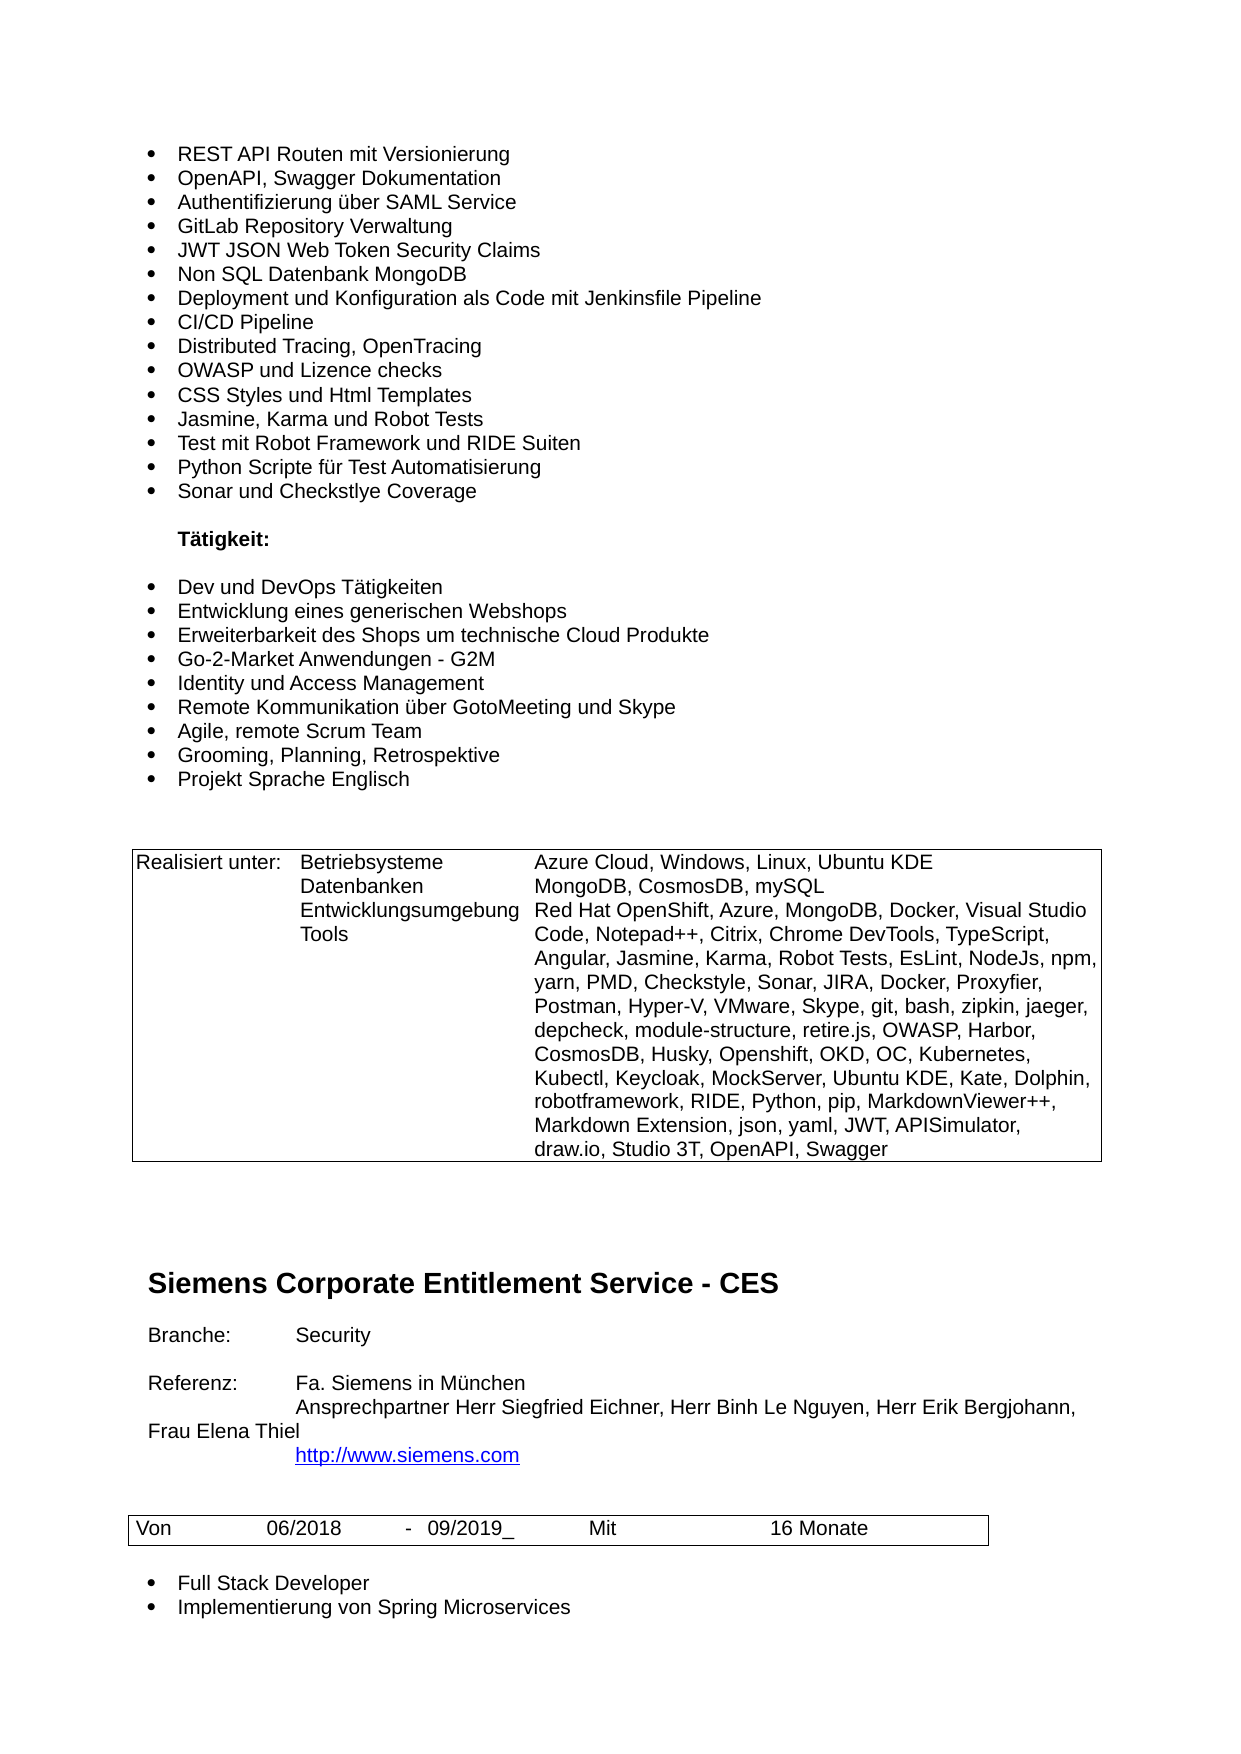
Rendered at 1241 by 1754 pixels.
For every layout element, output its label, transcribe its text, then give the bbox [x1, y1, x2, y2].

table_header 09/2019_ [420, 1516, 581, 1545]
list Jasmine, Karma und Robot Tests [148, 406, 1110, 431]
list Python Scripte für Test Automatisierung [148, 454, 1110, 479]
list Deployment und Konfiguration als Code mit Jenkinsfile Pipeline [148, 286, 1110, 310]
list Identity und Access Management [148, 671, 1110, 695]
table_header Mit [581, 1516, 762, 1545]
list Test mit Robot Framework und RIDE Suiten [148, 431, 1110, 454]
list Authentifizierung über SAML Service [148, 190, 1110, 214]
list OpenAPI, Swagger Dokumentation [148, 166, 1110, 190]
list OWASP und Lizence checks [148, 358, 1110, 382]
text Branche: Security [148, 1323, 1110, 1347]
list Full Stack Developer [148, 1570, 1110, 1594]
table_cell Entwicklungsumgebung Tools [297, 898, 531, 1161]
list GitLab Repository Verwaltung [148, 214, 1110, 238]
list Sonar und Checkstlye Coverage [148, 479, 1110, 503]
table_header Von [129, 1516, 259, 1545]
text http://www.siemens.com [221, 1443, 1110, 1467]
list Grooming, Planning, Retrospektive [148, 743, 1110, 767]
list Tätigkeit: [148, 527, 1110, 551]
subtitle Siemens Corporate Entitlement Service - CES [148, 1266, 1110, 1299]
list Agile, remote Scrum Team [148, 719, 1110, 743]
table_header - [398, 1516, 420, 1545]
list Projekt Sprache Englisch [148, 767, 1110, 791]
list Entwicklung eines generischen Webshops [148, 599, 1110, 623]
list Erweiterbarkeit des Shops um technische Cloud Produkte [148, 623, 1110, 647]
list Go-2-Market Anwendungen - G2M [148, 647, 1110, 671]
table_cell [133, 898, 297, 1161]
list JWT JSON Web Token Security Claims [148, 238, 1110, 262]
list Dev und DevOps Tätigkeiten [148, 574, 1110, 599]
table_header Azure Cloud, Windows, Linux, Ubuntu KDE MongoDB, CosmosDB, mySQL [531, 850, 1101, 898]
text Ansprechpartner Herr Siegfried Eichner, Herr Binh Le Nguyen, Herr Erik Bergjohann, Frau Elena Thiel [148, 1395, 1110, 1443]
list REST API Routen mit Versionierung [148, 142, 1110, 166]
text Referenz: Fa. Siemens in München [148, 1371, 1110, 1395]
list Implementierung von Spring Microservices [148, 1594, 1110, 1618]
list Non SQL Datenbank MongoDB [148, 262, 1110, 286]
table_header Betriebsysteme Datenbanken [297, 850, 531, 898]
list Distributed Tracing, OpenTracing [148, 334, 1110, 358]
list Remote Kommunikation über GotoMeeting und Skype [148, 695, 1110, 719]
list CSS Styles und Html Templates [148, 382, 1110, 406]
table_header 06/2018 [259, 1516, 398, 1545]
table_cell Red Hat OpenShift, Azure, MongoDB, Docker, Visual Studio Code, Notepad++, Citrix, Chrome DevTools, TypeScript, Angular, Jasmine, Karma, Robot Tests, EsLint, NodeJs, npm, yarn, PMD, Checkstyle, Sonar, JIRA, Docker, Proxyfier, Postman, Hyper-V, VMware, Skype, git, bash, zipkin, jaeger, depcheck, module-structure, retire.js, OWASP, Harbor, CosmosDB, Husky, Openshift, OKD, OC, Kubernetes, Kubectl, Keycloak, MockServer, Ubuntu KDE, Kate, Dolphin, robotframework, RIDE, Python, pip, MarkdownViewer++, Markdown Extension, json, yaml, JWT, APISimulator, draw.io, Studio 3T, OpenAPI, Swagger [531, 898, 1101, 1161]
table_header Realisiert unter: [133, 850, 297, 898]
table_header 16 Monate [763, 1516, 988, 1545]
list CI/CD Pipeline [148, 310, 1110, 334]
